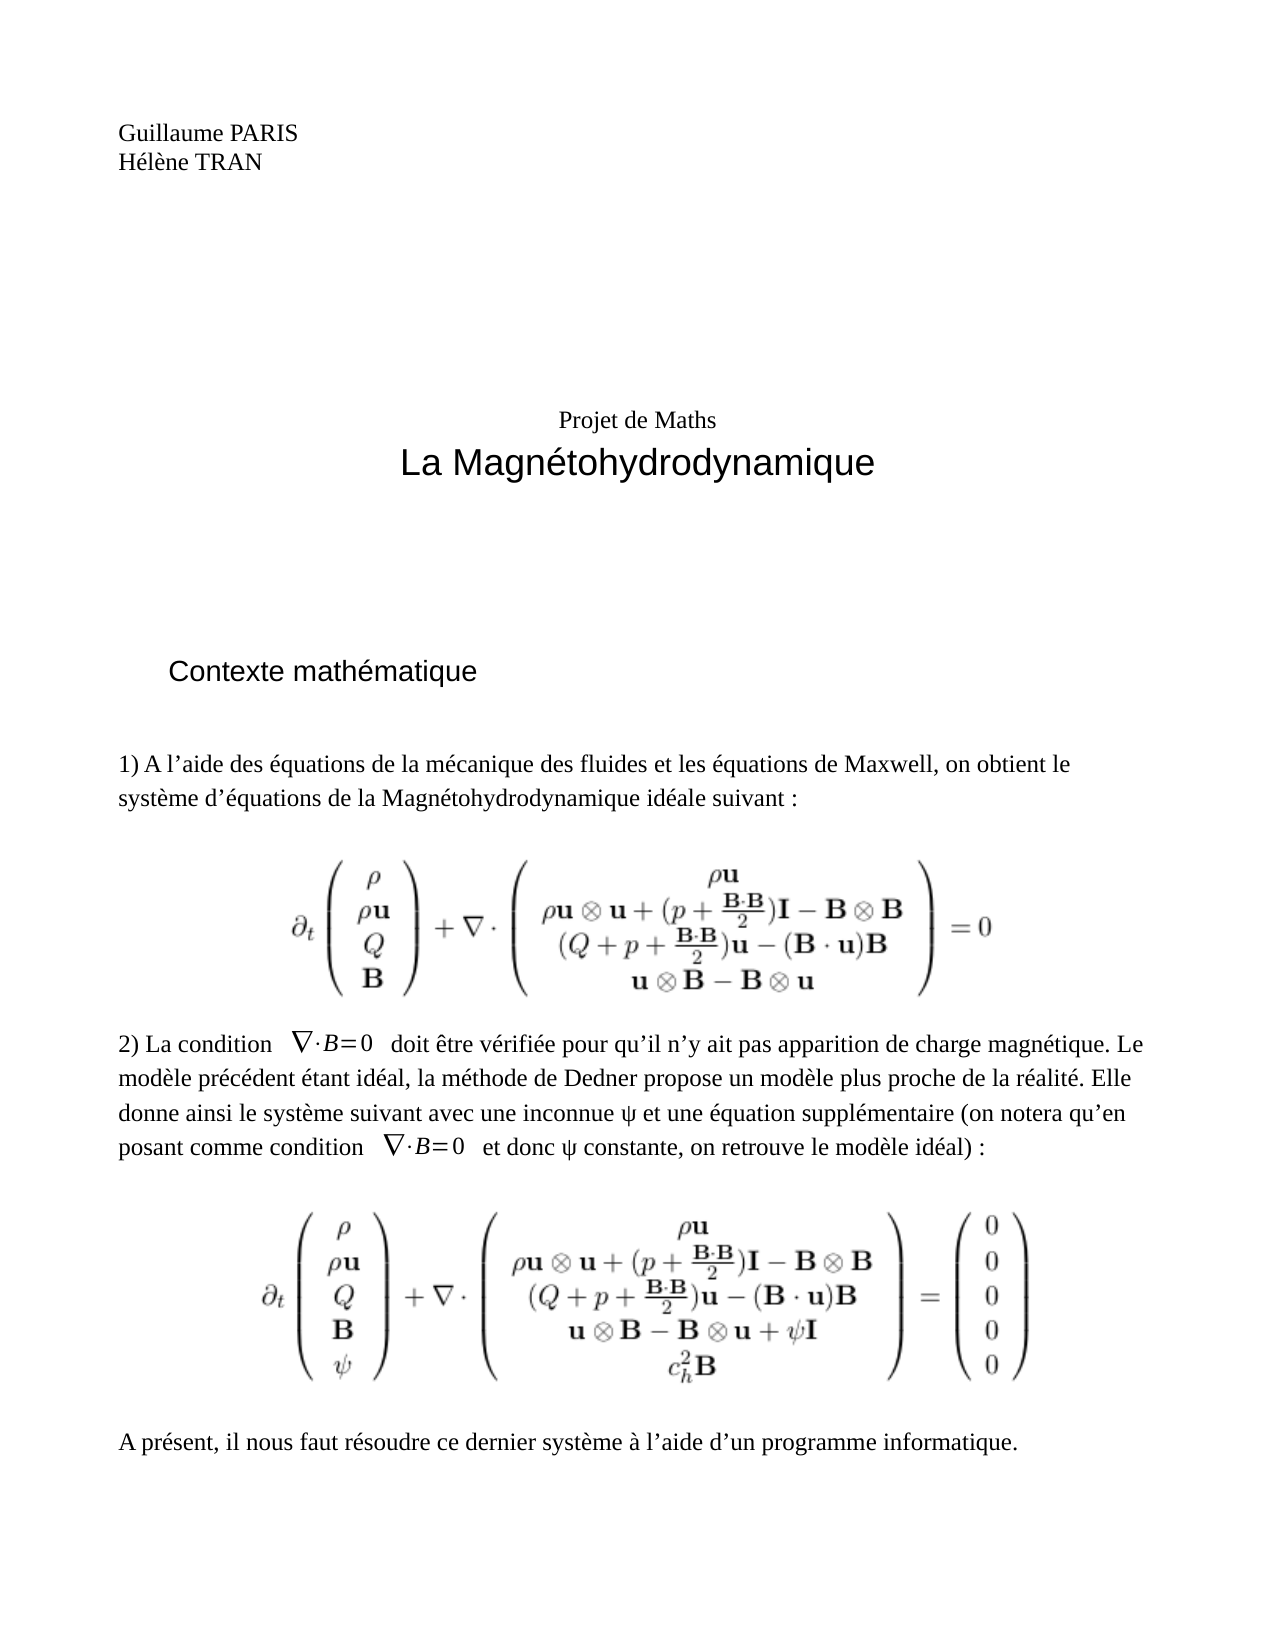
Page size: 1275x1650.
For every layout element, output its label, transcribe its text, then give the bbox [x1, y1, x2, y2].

text Projet de Maths [118, 406, 1157, 434]
text 1) A l’aide des équations de la mécanique des fluides et les équations de Maxwell, on obtient le système d’équations de la Magnétohydrodynamique idéale suivant : [118, 749, 1157, 812]
text A présent, il nous faut résoudre ce dernier système à l’aide d’un programme informatique. [118, 1427, 1157, 1455]
text Hélène TRAN [118, 147, 1157, 176]
text Guillaume PARIS [118, 118, 1157, 147]
picture [235, 1181, 1040, 1416]
subtitle La Magnétohydrodynamique [118, 441, 1157, 484]
subtitle Contexte mathématique [118, 654, 1157, 687]
picture [282, 832, 993, 1013]
text 2) La conditiondoit être vérifiée pour qu’il n’y ait pas apparition de charge magnétique. Le modèle précédent étant idéal, la méthode de Dedner propose un modèle plus proche de la réalité. Elle donne ainsi le système suivant avec une inconnue ψ et une équation supplémentaire (on notera qu’en posant comme conditionet donc ψ constante, on retrouve le modèle idéal) : [118, 1029, 1157, 1161]
